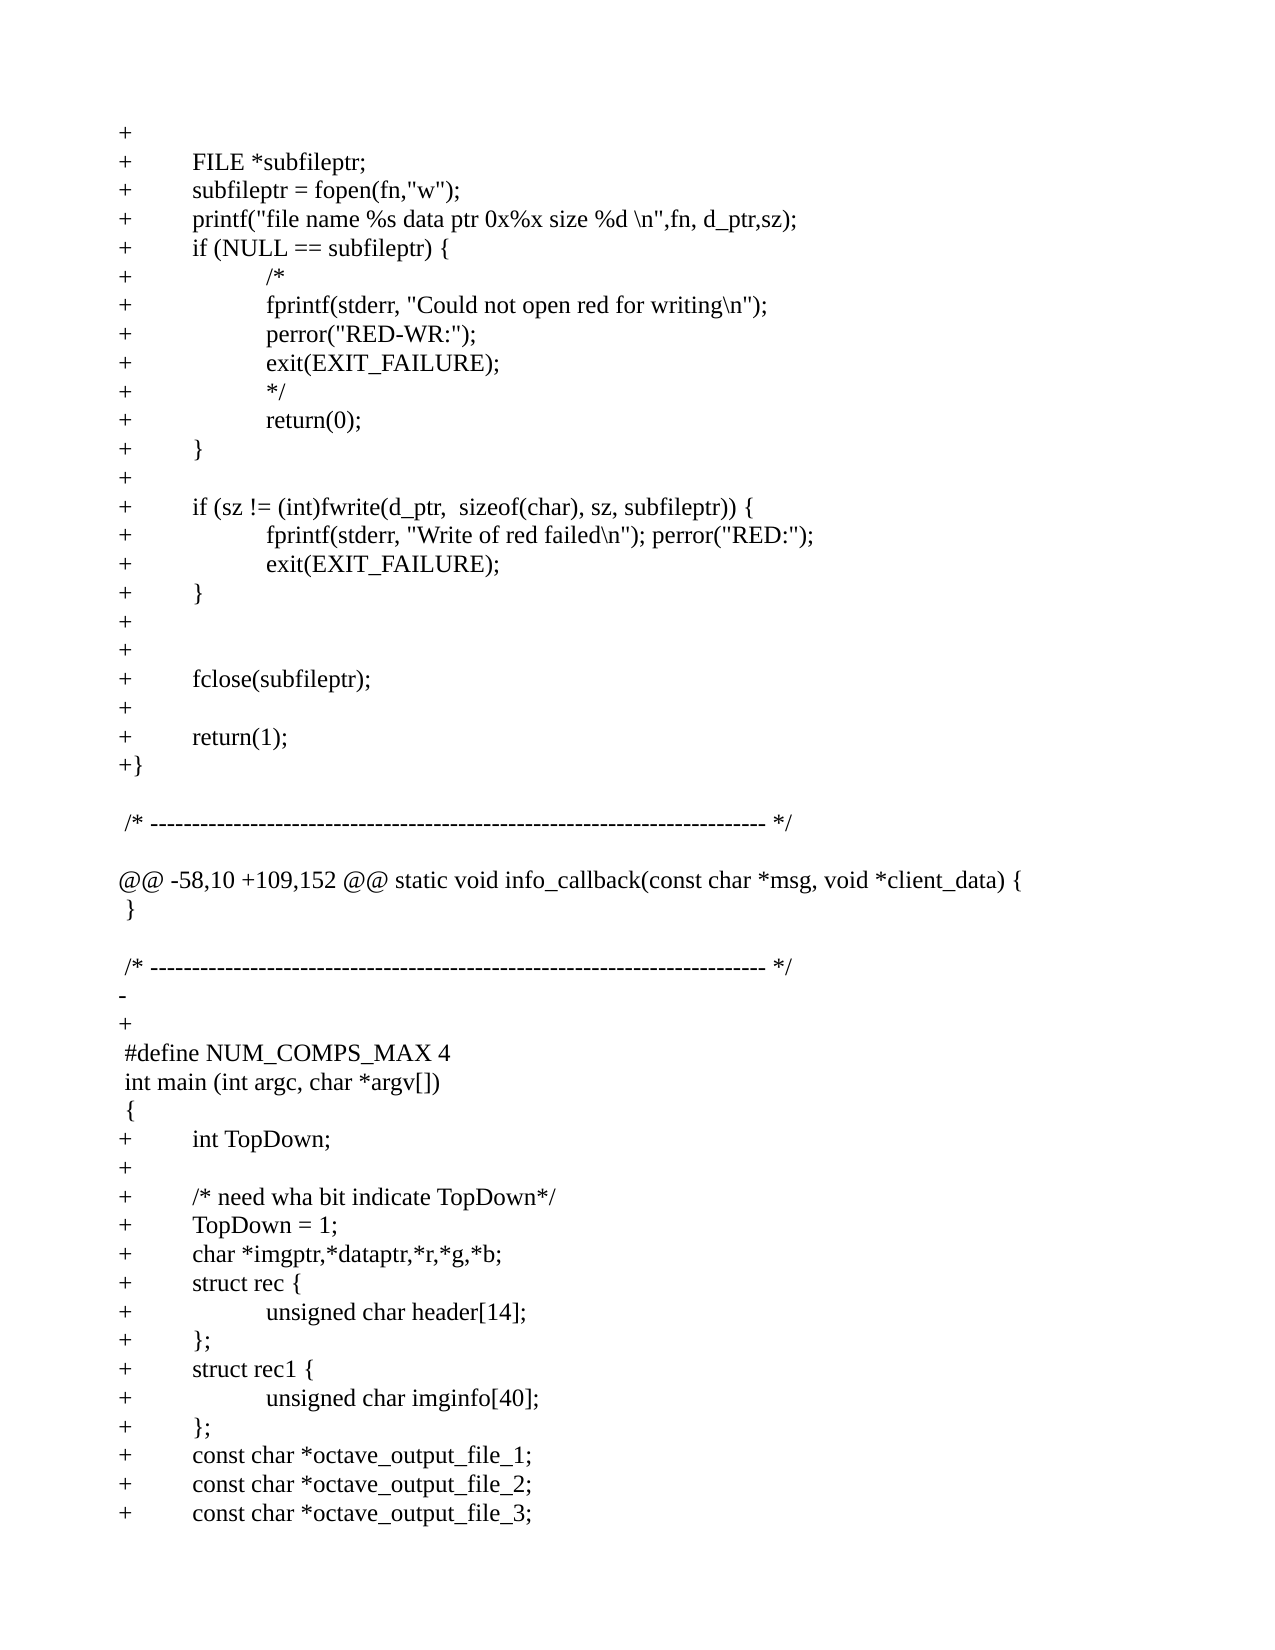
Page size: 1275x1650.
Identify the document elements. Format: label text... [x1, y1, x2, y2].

text + struct rec1 { [118, 1354, 1157, 1383]
text + [118, 636, 1157, 664]
text { [118, 1096, 1157, 1124]
text + TopDown = 1; [118, 1211, 1157, 1239]
text + } [118, 578, 1157, 607]
text } [118, 894, 1157, 923]
text + subfileptr = fopen(fn,"w"); [118, 176, 1157, 204]
text + [118, 607, 1157, 636]
text + [118, 693, 1157, 722]
text + /* need wha bit indicate TopDown*/ [118, 1182, 1157, 1211]
text + const char *octave_output_file_1; [118, 1441, 1157, 1469]
text + int TopDown; [118, 1124, 1157, 1153]
text + if (sz != (int)fwrite(d_ptr, sizeof(char), sz, subfileptr)) { [118, 492, 1157, 521]
text - [118, 981, 1157, 1009]
text /* -------------------------------------------------------------------------- */ [118, 952, 1157, 981]
text + fprintf(stderr, "Could not open red for writing\n"); [118, 291, 1157, 319]
text #define NUM_COMPS_MAX 4 [118, 1038, 1157, 1067]
text + exit(EXIT_FAILURE); [118, 348, 1157, 377]
text + const char *octave_output_file_3; [118, 1498, 1157, 1527]
text + [118, 118, 1157, 147]
text + */ [118, 377, 1157, 406]
text + [118, 1009, 1157, 1038]
text + }; [118, 1326, 1157, 1354]
text + unsigned char header[14]; [118, 1297, 1157, 1326]
text + return(0); [118, 406, 1157, 434]
text + perror("RED-WR:"); [118, 319, 1157, 348]
text + [118, 1153, 1157, 1182]
text + char *imgptr,*dataptr,*r,*g,*b; [118, 1239, 1157, 1268]
text + [118, 463, 1157, 492]
text + if (NULL == subfileptr) { [118, 233, 1157, 262]
text + fclose(subfileptr); [118, 664, 1157, 693]
text + unsigned char imginfo[40]; [118, 1383, 1157, 1412]
text + struct rec { [118, 1268, 1157, 1297]
text + FILE *subfileptr; [118, 147, 1157, 176]
text @@ -58,10 +109,152 @@ static void info_callback(const char *msg, void *client_data) { [118, 866, 1157, 894]
text + exit(EXIT_FAILURE); [118, 549, 1157, 578]
text + fprintf(stderr, "Write of red failed\n"); perror("RED:"); [118, 521, 1157, 549]
text + printf("file name %s data ptr 0x%x size %d \n",fn, d_ptr,sz); [118, 204, 1157, 233]
text +} [118, 751, 1157, 779]
text + }; [118, 1412, 1157, 1441]
text /* -------------------------------------------------------------------------- */ [118, 808, 1157, 837]
text + const char *octave_output_file_2; [118, 1469, 1157, 1498]
text + } [118, 434, 1157, 463]
text + return(1); [118, 722, 1157, 751]
text + /* [118, 262, 1157, 291]
text int main (int argc, char *argv[]) [118, 1067, 1157, 1096]
